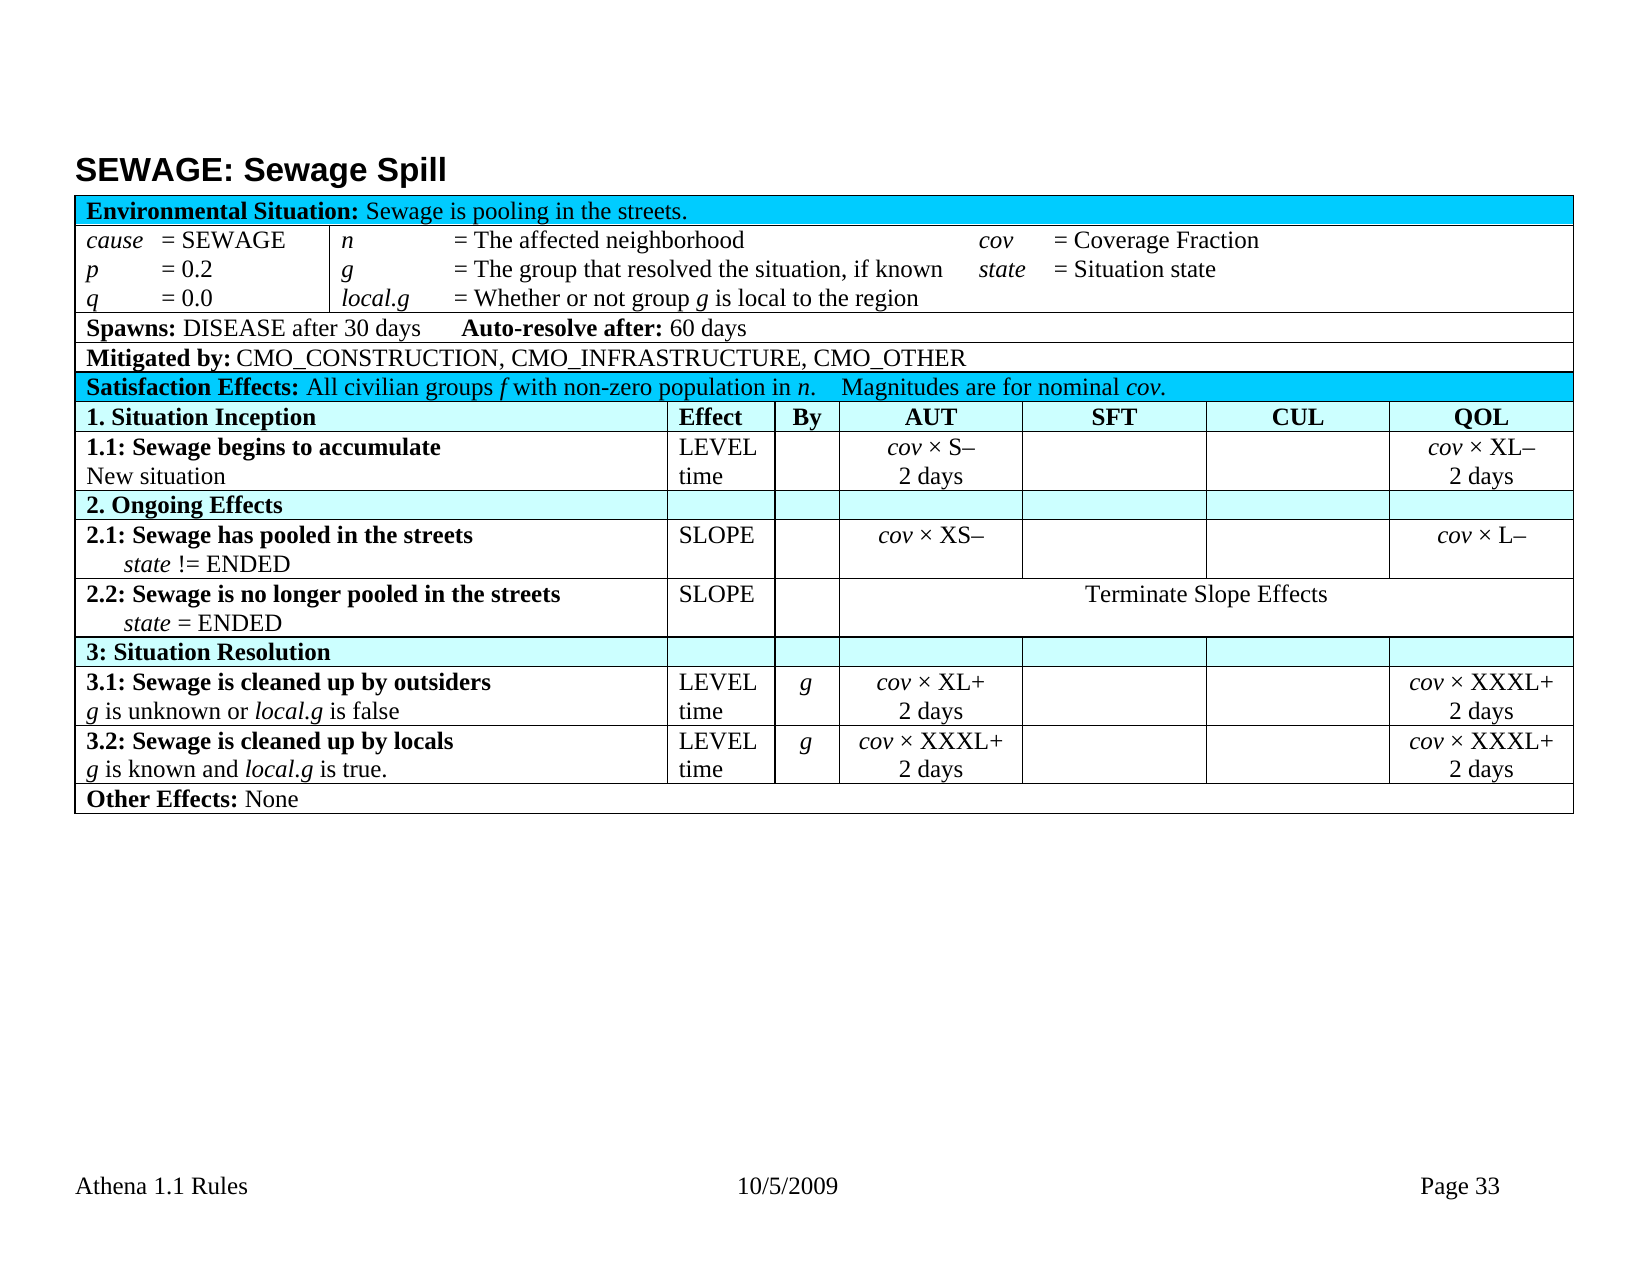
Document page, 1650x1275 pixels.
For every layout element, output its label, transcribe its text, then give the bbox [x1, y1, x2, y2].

table_cell [1207, 638, 1389, 666]
table_cell [1207, 491, 1389, 519]
table_cell [1207, 520, 1389, 578]
table_cell cov × XXXL+ 2 days [1390, 726, 1573, 783]
table_cell g [776, 726, 839, 783]
table_cell [668, 638, 774, 666]
table_cell [776, 432, 839, 489]
table_cell LEVEL time [668, 667, 774, 725]
table_cell [1023, 520, 1206, 578]
table_cell Terminate Slope Effects [840, 579, 1573, 636]
table_cell [1023, 432, 1206, 489]
table_cell 3.2: Sewage is cleaned up by locals g is known and local.g is true. [76, 726, 667, 783]
table_cell cov × XL– 2 days [1390, 432, 1573, 489]
table_cell cov × L– [1390, 520, 1573, 578]
table_cell [776, 491, 839, 519]
table_cell Effect [668, 402, 774, 431]
table_header Environmental Situation: Sewage is pooling in the streets. [76, 196, 1573, 224]
table_cell AUT [840, 402, 1022, 431]
table_cell QOL [1390, 402, 1573, 431]
table_cell LEVEL time [668, 726, 774, 783]
table_cell CUL [1207, 402, 1389, 431]
table_cell [1207, 432, 1389, 489]
table_cell g [776, 667, 839, 725]
table_cell [1023, 667, 1206, 725]
table_cell [1023, 491, 1206, 519]
table_cell SLOPE [668, 579, 774, 636]
table_cell [776, 638, 839, 666]
table_cell 3: Situation Resolution [76, 638, 667, 666]
table_cell 2. Ongoing Effects [76, 491, 667, 519]
table_cell [840, 638, 1022, 666]
table_cell Satisfaction Effects: All civilian groups f with non-zero population in n. Magnitudes are for nominal cov. [76, 373, 1573, 401]
table_cell 1. Situation Inception [76, 402, 667, 431]
table_cell cov × XS– [840, 520, 1022, 578]
table_cell [1390, 491, 1573, 519]
table_cell [1390, 638, 1573, 666]
table_cell [1207, 667, 1389, 725]
table_cell By [776, 402, 839, 431]
table_cell 2.1: Sewage has pooled in the streets state != ENDED [76, 520, 667, 578]
table_cell 3.1: Sewage is cleaned up by outsiders g is unknown or local.g is false [76, 667, 667, 725]
table_cell cov × XXXL+ 2 days [840, 726, 1022, 783]
table_cell [1023, 726, 1206, 783]
table_cell SFT [1023, 402, 1206, 431]
table_cell Spawns: DISEASE after 30 days Auto-resolve after: 60 days [76, 313, 1573, 342]
table_cell cov × XL+ 2 days [840, 667, 1022, 725]
table_cell Other Effects: None [76, 784, 1573, 813]
table_cell cause = SEWAGE p = 0.2 q = 0.0 [76, 226, 329, 312]
table_cell Mitigated by: CMO_CONSTRUCTION, CMO_INFRASTRUCTURE, CMO_OTHER [76, 343, 1573, 371]
table_cell n = The affected neighborhood cov = Coverage Fraction g = The group that resolved the situation, if known state = Situation state local.g = Whether or not group g is local to the region [330, 226, 1573, 312]
table_cell cov × S– 2 days [840, 432, 1022, 489]
table_cell LEVEL time [668, 432, 774, 489]
table_cell [1207, 726, 1389, 783]
text SEWAGE: Sewage Spill [75, 150, 1575, 188]
table_cell SLOPE [668, 520, 774, 578]
table_cell cov × XXXL+ 2 days [1390, 667, 1573, 725]
table_cell [668, 491, 774, 519]
table_cell 2.2: Sewage is no longer pooled in the streets state = ENDED [76, 579, 667, 636]
table_cell [1023, 638, 1206, 666]
table_cell [840, 491, 1022, 519]
table_cell [776, 579, 839, 636]
table_cell 1.1: Sewage begins to accumulate New situation [76, 432, 667, 489]
table_cell [776, 520, 839, 578]
